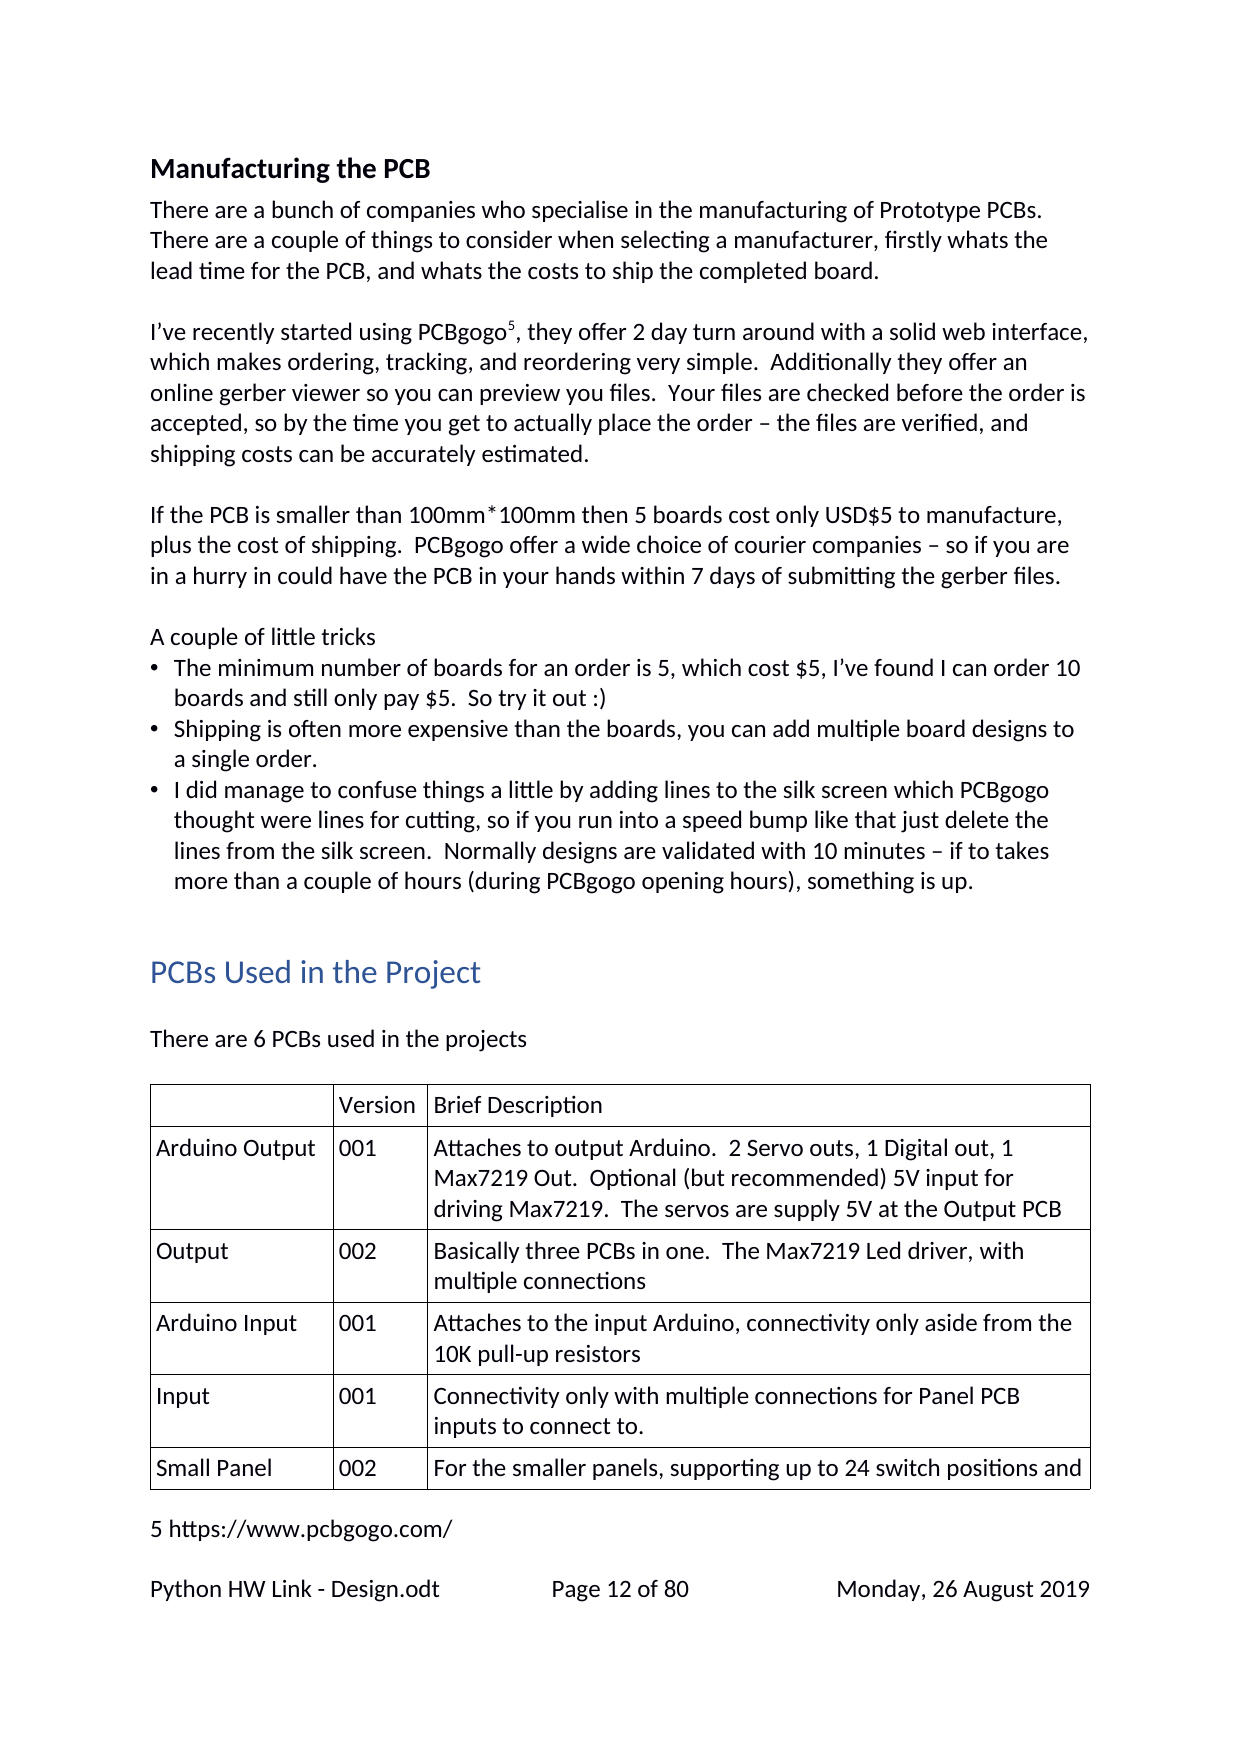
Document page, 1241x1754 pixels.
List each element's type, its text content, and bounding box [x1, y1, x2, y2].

list Shipping is often more expensive than the boards, you can add multiple board designs to a single order. [150, 713, 1090, 774]
table_header [151, 1085, 333, 1126]
table_cell 002 [334, 1448, 427, 1489]
text I’ve recently started using PCBgogo, they offer 2 day turn around with a solid web interface, which makes ordering, tracking, and reordering very simple. Additionally they offer an online gerber viewer so you can preview you files. Your files are checked before the order is accepted, so by the time you get to actually place the order – the files are verified, and shipping costs can be accurately estimated. [150, 316, 1090, 469]
table_cell 002 [334, 1230, 427, 1302]
table_cell Output [151, 1230, 333, 1302]
table_cell Connectivity only with multiple connections for Panel PCB inputs to connect to. [428, 1375, 1090, 1447]
subtitle PCBs Used in the Project [150, 951, 1090, 992]
table_cell Small Panel [151, 1448, 333, 1489]
table_cell For the smaller panels, supporting up to 24 switch positions and [428, 1448, 1090, 1489]
text A couple of little tricks [150, 621, 1090, 652]
table_cell Arduino Input [151, 1303, 333, 1374]
subtitle Manufacturing the PCB [150, 150, 1090, 186]
table_header Version [334, 1085, 427, 1126]
table_cell Basically three PCBs in one. The Max7219 Led driver, with multiple connections [428, 1230, 1090, 1302]
text There are a bunch of companies who specialise in the manufacturing of Prototype PCBs. There are a couple of things to consider when selecting a manufacturer, firstly whats the lead time for the PCB, and whats the costs to ship the completed board. [150, 194, 1090, 286]
table_cell Input [151, 1375, 333, 1447]
table_cell 001 [334, 1303, 427, 1374]
list The minimum number of boards for an order is 5, which cost $5, I’ve found I can order 10 boards and still only pay $5. So try it out :) [150, 652, 1090, 713]
table_header Brief Description [428, 1085, 1090, 1126]
table_cell Attaches to the input Arduino, connectivity only aside from the 10K pull-up resistors [428, 1303, 1090, 1374]
table_cell 001 [334, 1375, 427, 1447]
text There are 6 PCBs used in the projects [150, 1023, 1090, 1053]
table_cell Arduino Output [151, 1127, 333, 1229]
table_cell 001 [334, 1127, 427, 1229]
table_cell Attaches to output Arduino. 2 Servo outs, 1 Digital out, 1 Max7219 Out. Optional (but recommended) 5V input for driving Max7219. The servos are supply 5V at the Output PCB [428, 1127, 1090, 1229]
list I did manage to confuse things a little by adding lines to the silk screen which PCBgogo thought were lines for cutting, so if you run into a speed bump like that just delete the lines from the silk screen. Normally designs are validated with 10 minutes – if to takes more than a couple of hours (during PCBgogo opening hours), something is up. [150, 774, 1090, 896]
text https://www.pcbgogo.com/ [150, 1513, 1090, 1543]
text If the PCB is smaller than 100mm*100mm then 5 boards cost only USD$5 to manufacture, plus the cost of shipping. PCBgogo offer a wide choice of courier companies – so if you are in a hurry in could have the PCB in your hands within 7 days of submitting the gerber files. [150, 499, 1090, 591]
